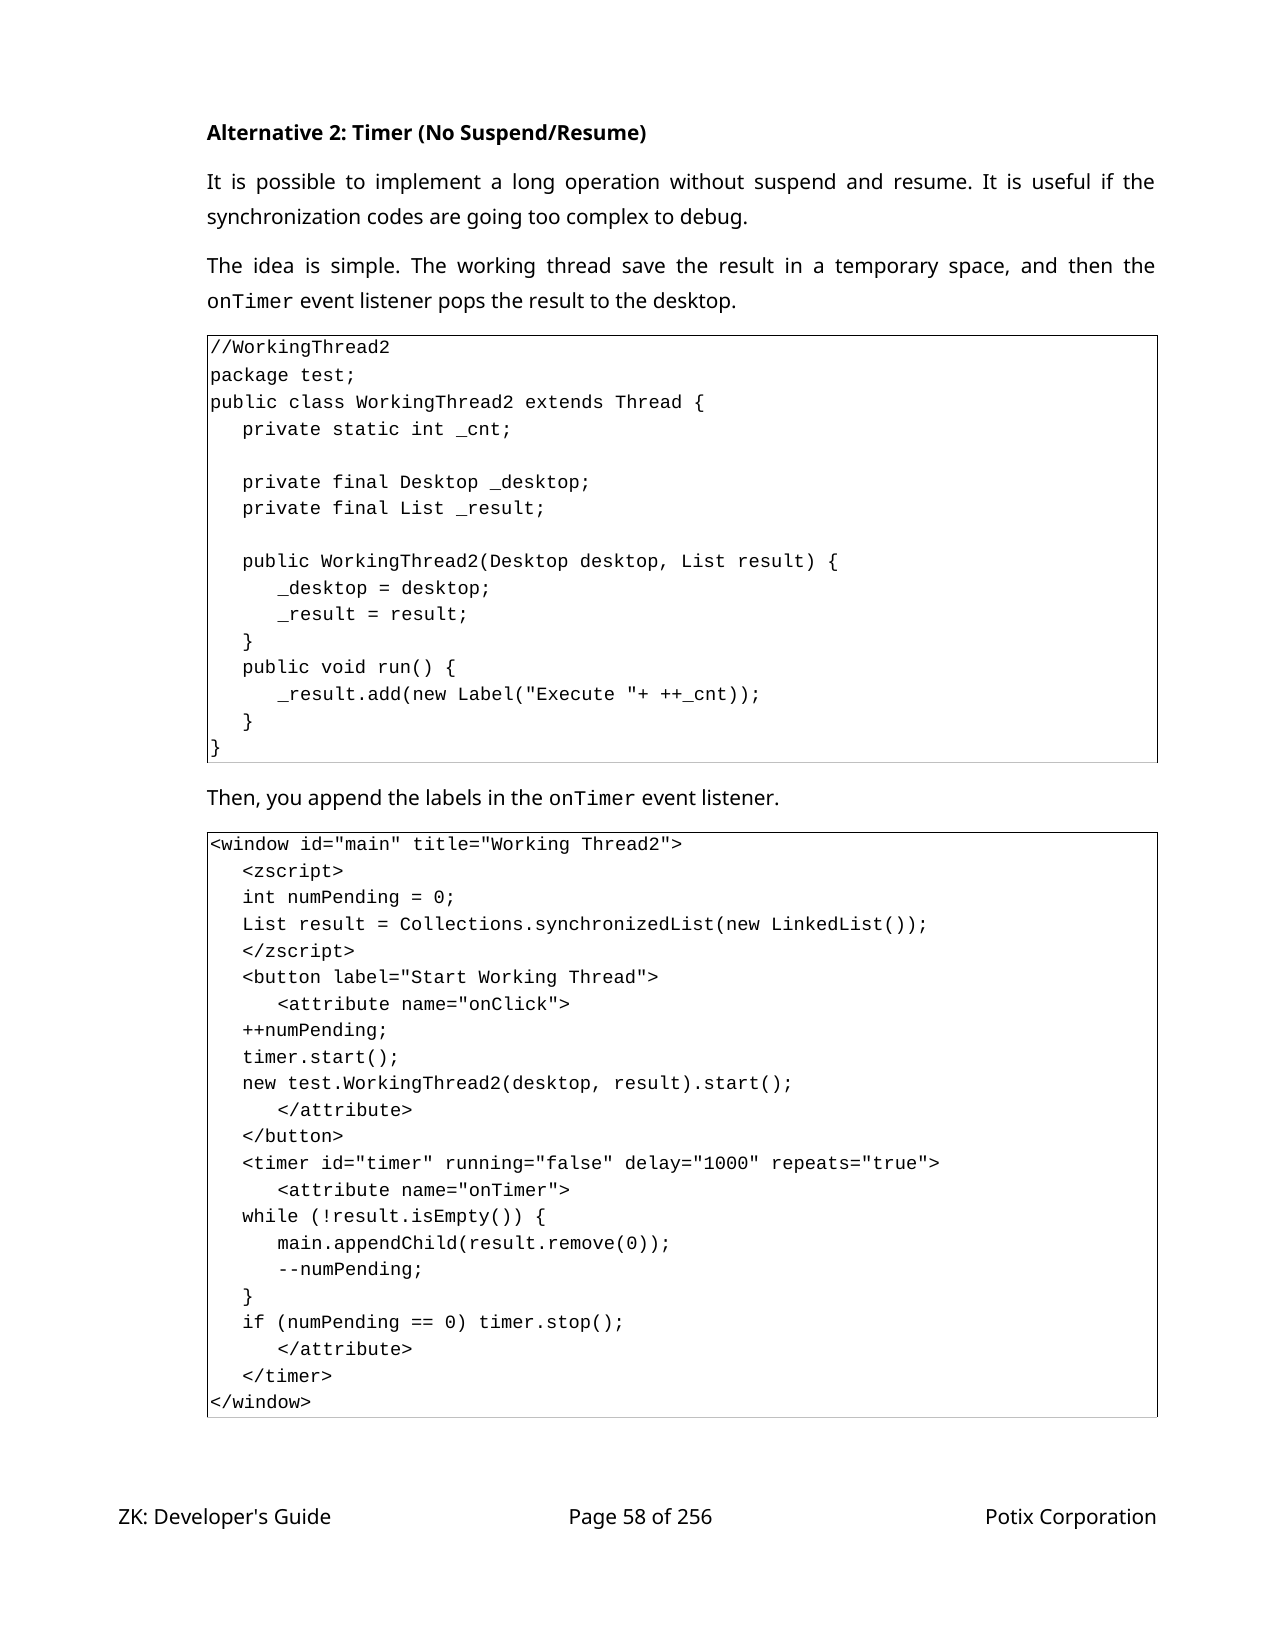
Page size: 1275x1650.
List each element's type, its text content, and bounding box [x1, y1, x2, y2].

text It is possible to implement a long operation without suspend and resume. It is useful if the synchronization codes are going too complex to debug. [207, 167, 1157, 230]
text package test; [208, 363, 1157, 387]
text <window id="main" title="Working Thread2"> <zscript> int numPending = 0; List result = Collections.synchronizedList(new LinkedList()); </zscript> <button label="Start Working Thread"> <attribute name="onClick"> ++numPending; timer.start(); new test.WorkingThread2(desktop, result).start(); </attribute> </button> <timer id="timer" running="false" delay="1000" repeats="true"> <attribute name="onTimer"> while (!result.isEmpty()) { main.appendChild(result.remove(0)); --numPending; } if (numPending == 0) timer.stop(); </attribute> </timer> </window> [208, 833, 1157, 1417]
text public class WorkingThread2 extends Thread { private static int _cnt; private final Desktop _desktop; private final List _result; public WorkingThread2(Desktop desktop, List result) { _desktop = desktop; _result = result; } public void run() { _result.add(new Label("Execute "+ ++_cnt)); } } [208, 390, 1157, 762]
text //WorkingThread2 [208, 336, 1157, 360]
text The idea is simple. The working thread save the result in a temporary space, and then the onTimer event listener pops the result to the desktop. [207, 251, 1157, 315]
subtitle Alternative 2: Timer (No Suspend/Resume) [207, 118, 1157, 146]
text Then, you append the labels in the onTimer event listener. [207, 783, 1157, 812]
